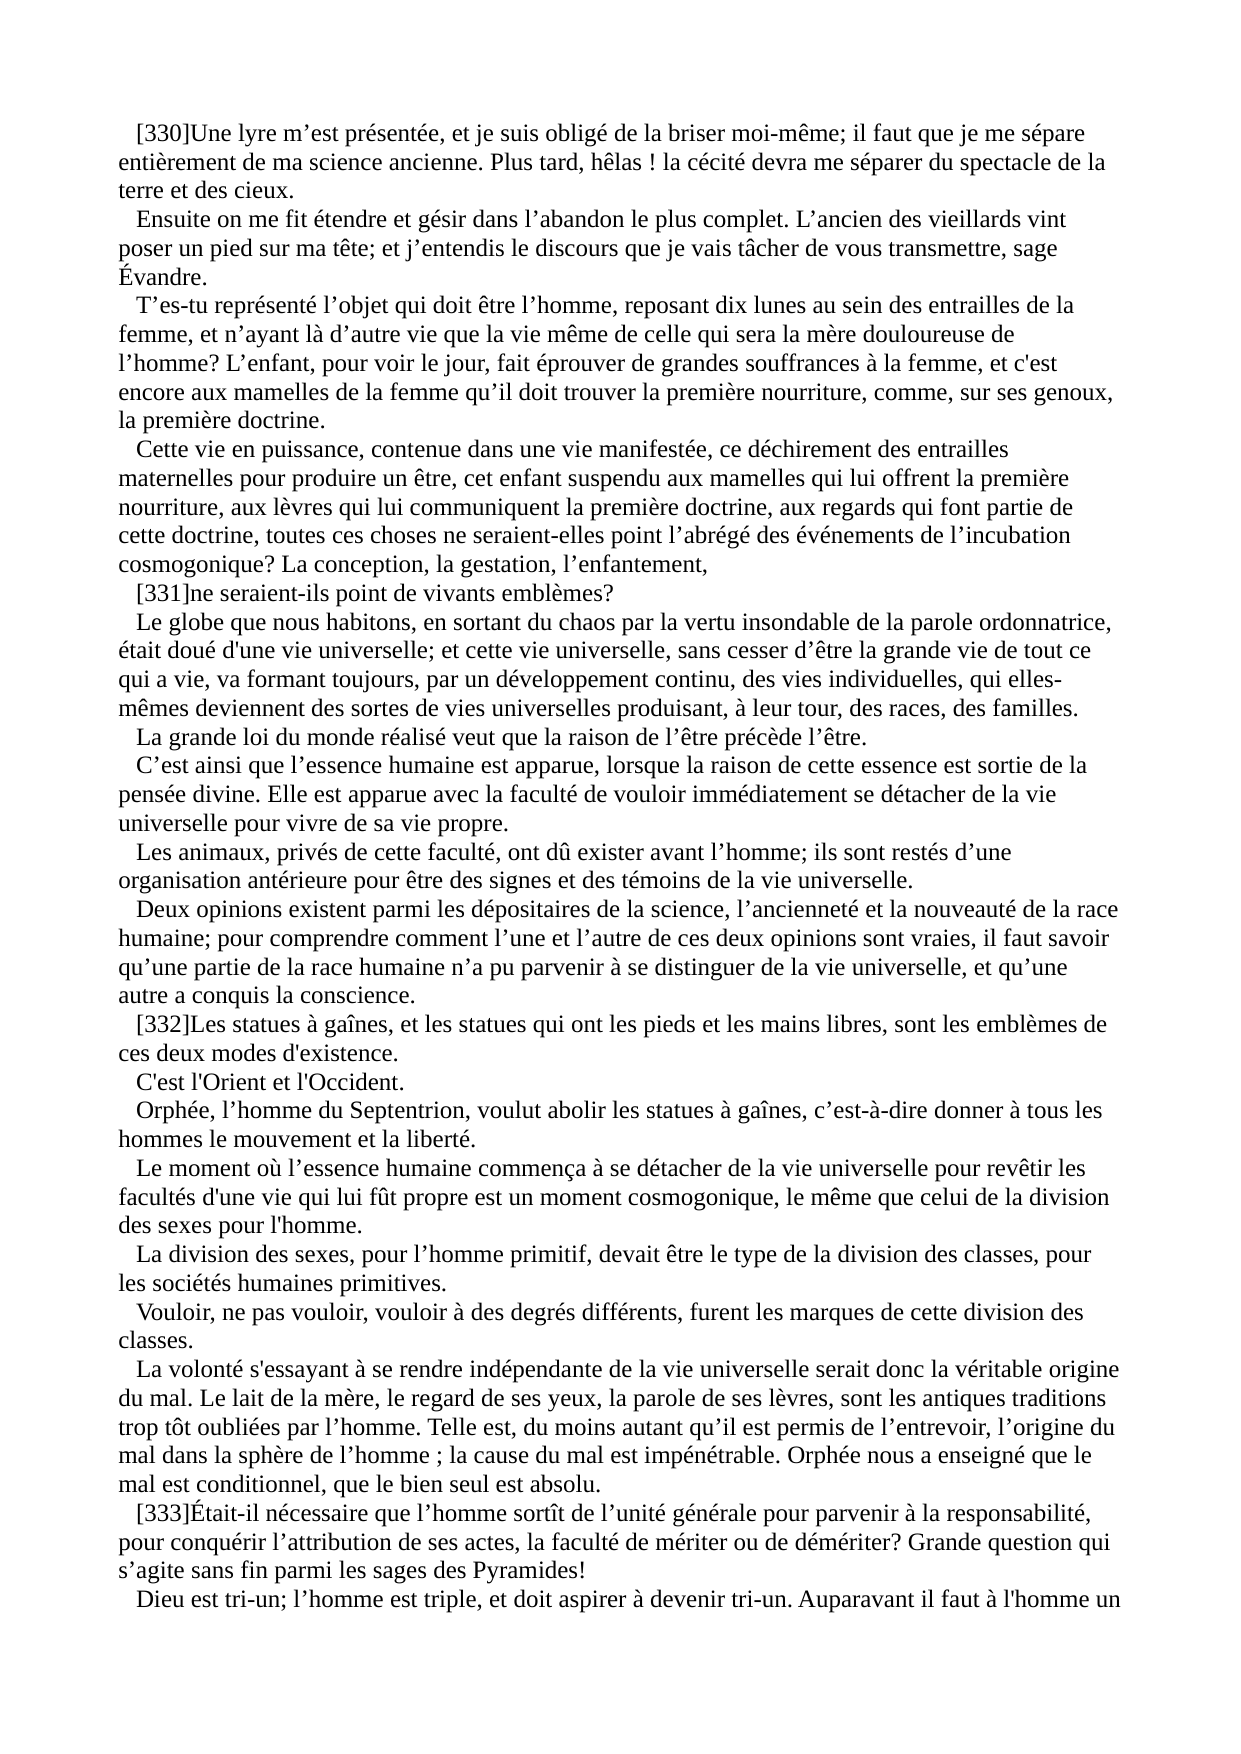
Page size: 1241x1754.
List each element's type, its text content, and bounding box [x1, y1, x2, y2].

text [331]ne seraient-ils point de vivants emblèmes? [118, 578, 1122, 607]
text Dieu est tri-un; l’homme est triple, et doit aspirer à devenir tri-un. Auparavant il faut à l'homme un [118, 1584, 1122, 1613]
text [333]Était-il nécessaire que l’homme sortît de l’unité générale pour parvenir à la responsabilité, pour conquérir l’attribution de ses actes, la faculté de mériter ou de démériter? Grande question qui s’agite sans fin parmi les sages des Pyramides! [118, 1498, 1122, 1584]
text C'est l'Orient et l'Occident. [118, 1067, 1122, 1096]
text La grande loi du monde réalisé veut que la raison de l’être précède l’être. [118, 722, 1122, 751]
text [332]Les statues à gaînes, et les statues qui ont les pieds et les mains libres, sont les emblèmes de ces deux modes d'existence. [118, 1009, 1122, 1067]
text Ensuite on me fit étendre et gésir dans l’abandon le plus complet. L’ancien des vieillards vint poser un pied sur ma tête; et j’entendis le discours que je vais tâcher de vous transmettre, sage Évandre. [118, 204, 1122, 291]
text Orphée, l’homme du Septentrion, voulut abolir les statues à gaînes, c’est-à-dire donner à tous les hommes le mouvement et la liberté. [118, 1096, 1122, 1153]
text C’est ainsi que l’essence humaine est apparue, lorsque la raison de cette essence est sortie de la pensée divine. Elle est apparue avec la faculté de vouloir immédiatement se détacher de la vie universelle pour vivre de sa vie propre. [118, 751, 1122, 837]
text T’es-tu représenté l’objet qui doit être l’homme, reposant dix lunes au sein des entrailles de la femme, et n’ayant là d’autre vie que la vie même de celle qui sera la mère douloureuse de l’homme? L’enfant, pour voir le jour, fait éprouver de grandes souffrances à la femme, et c'est encore aux mamelles de la femme qu’il doit trouver la première nourriture, comme, sur ses genoux, la première doctrine. [118, 291, 1122, 434]
text Vouloir, ne pas vouloir, vouloir à des degrés différents, furent les marques de cette division des classes. [118, 1297, 1122, 1354]
text Cette vie en puissance, contenue dans une vie manifestée, ce déchirement des entrailles maternelles pour produire un être, cet enfant suspendu aux mamelles qui lui offrent la première nourriture, aux lèvres qui lui communiquent la première doctrine, aux regards qui font partie de cette doctrine, toutes ces choses ne seraient-elles point l’abrégé des événements de l’incubation cosmogonique? La conception, la gestation, l’enfantement, [118, 434, 1122, 578]
text Deux opinions existent parmi les dépositaires de la science, l’ancienneté et la nouveauté de la race humaine; pour comprendre comment l’une et l’autre de ces deux opinions sont vraies, il faut savoir qu’une partie de la race humaine n’a pu parvenir à se distinguer de la vie universelle, et qu’une autre a conquis la conscience. [118, 894, 1122, 1009]
text La division des sexes, pour l’homme primitif, devait être le type de la division des classes, pour les sociétés humaines primitives. [118, 1239, 1122, 1297]
text [330]Une lyre m’est présentée, et je suis obligé de la briser moi-même; il faut que je me sépare entièrement de ma science ancienne. Plus tard, hêlas ! la cécité devra me séparer du spectacle de la terre et des cieux. [118, 118, 1122, 204]
text Le moment où l’essence humaine commença à se détacher de la vie universelle pour revêtir les facultés d'une vie qui lui fût propre est un moment cosmogonique, le même que celui de la division des sexes pour l'homme. [118, 1153, 1122, 1239]
text La volonté s'essayant à se rendre indépendante de la vie universelle serait donc la véritable origine du mal. Le lait de la mère, le regard de ses yeux, la parole de ses lèvres, sont les antiques traditions trop tôt oubliées par l’homme. Telle est, du moins autant qu’il est permis de l’entrevoir, l’origine du mal dans la sphère de l’homme ; la cause du mal est impénétrable. Orphée nous a enseigné que le mal est conditionnel, que le bien seul est absolu. [118, 1354, 1122, 1498]
text Les animaux, privés de cette faculté, ont dû exister avant l’homme; ils sont restés d’une organisation antérieure pour être des signes et des témoins de la vie universelle. [118, 837, 1122, 894]
text Le globe que nous habitons, en sortant du chaos par la vertu insondable de la parole ordonnatrice, était doué d'une vie universelle; et cette vie universelle, sans cesser d’être la grande vie de tout ce qui a vie, va formant toujours, par un développement continu, des vies individuelles, qui elles- mêmes deviennent des sortes de vies universelles produisant, à leur tour, des races, des familles. [118, 607, 1122, 722]
